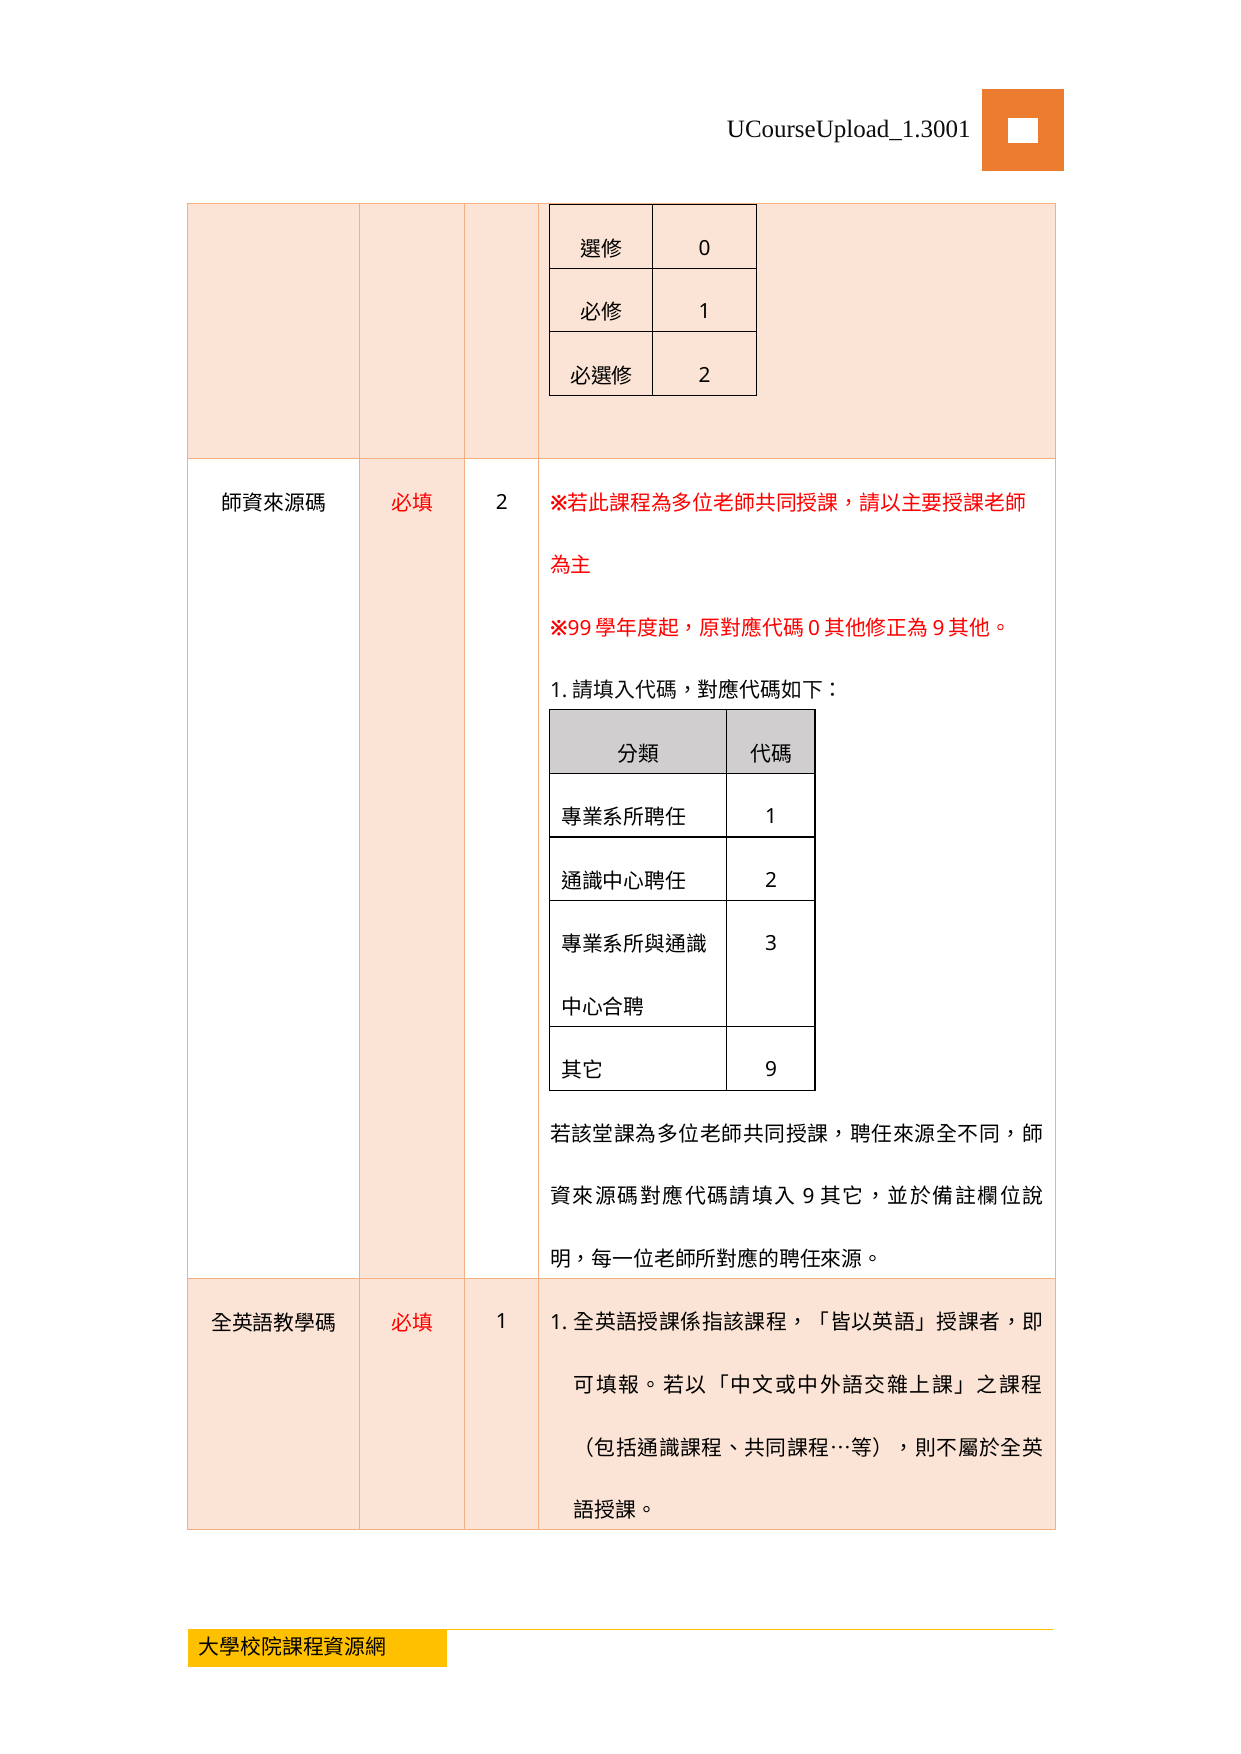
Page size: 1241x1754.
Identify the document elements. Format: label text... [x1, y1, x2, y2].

table_cell 通識中心聘任 [550, 838, 726, 900]
table_header 分類 [550, 710, 726, 773]
table_cell 必修 [550, 269, 652, 331]
table_cell 專業系所聘任 [550, 774, 726, 836]
table_cell 其它 [550, 1027, 726, 1089]
table_cell ※若此課程為多位老師共同授課，請以主要授課老師為主 ※99學年度起，原對應代碼0其他修正為9其他。 1. 請填入代碼，對應代碼如下： 若該堂課為多位老師共同授課，聘任來源全不同，師資來源碼對應代碼請填入9其它，並於備註欄位說明，每一位老師所對應的聘任來源。 [539, 459, 1055, 1278]
table_cell 2 [465, 459, 538, 1278]
table_cell 1 [465, 1279, 538, 1529]
table_cell [360, 204, 464, 458]
table_cell 師資來源碼 [188, 459, 359, 1278]
table_cell 1. 全英語授課係指該課程，「皆以英語」授課者，即可填報。若以「中文或中外語交雜上課」之課程（包括通識課程、共同課程…等），則不屬於全英語授課。 [539, 1279, 1055, 1529]
table_cell [188, 204, 359, 458]
table_cell 必填 [360, 459, 464, 1278]
table_cell 3 [727, 901, 814, 1026]
table_cell 全英語教學碼 [188, 1279, 359, 1529]
table_cell 9 [727, 1027, 814, 1089]
table_cell 必選修 [550, 332, 652, 395]
table_cell 1 [727, 774, 814, 836]
table_cell 1 [653, 269, 756, 331]
table_cell 選修 [550, 205, 652, 268]
table_cell [465, 204, 538, 458]
table_cell 2 [653, 332, 756, 395]
table_header 代碼 [727, 710, 814, 773]
table_cell 專業系所與通識中心合聘 [550, 901, 726, 1026]
table_cell 必填 [360, 1279, 464, 1529]
table_cell 0 [653, 205, 756, 268]
table_cell [539, 204, 1055, 458]
table_cell 2 [727, 838, 814, 900]
